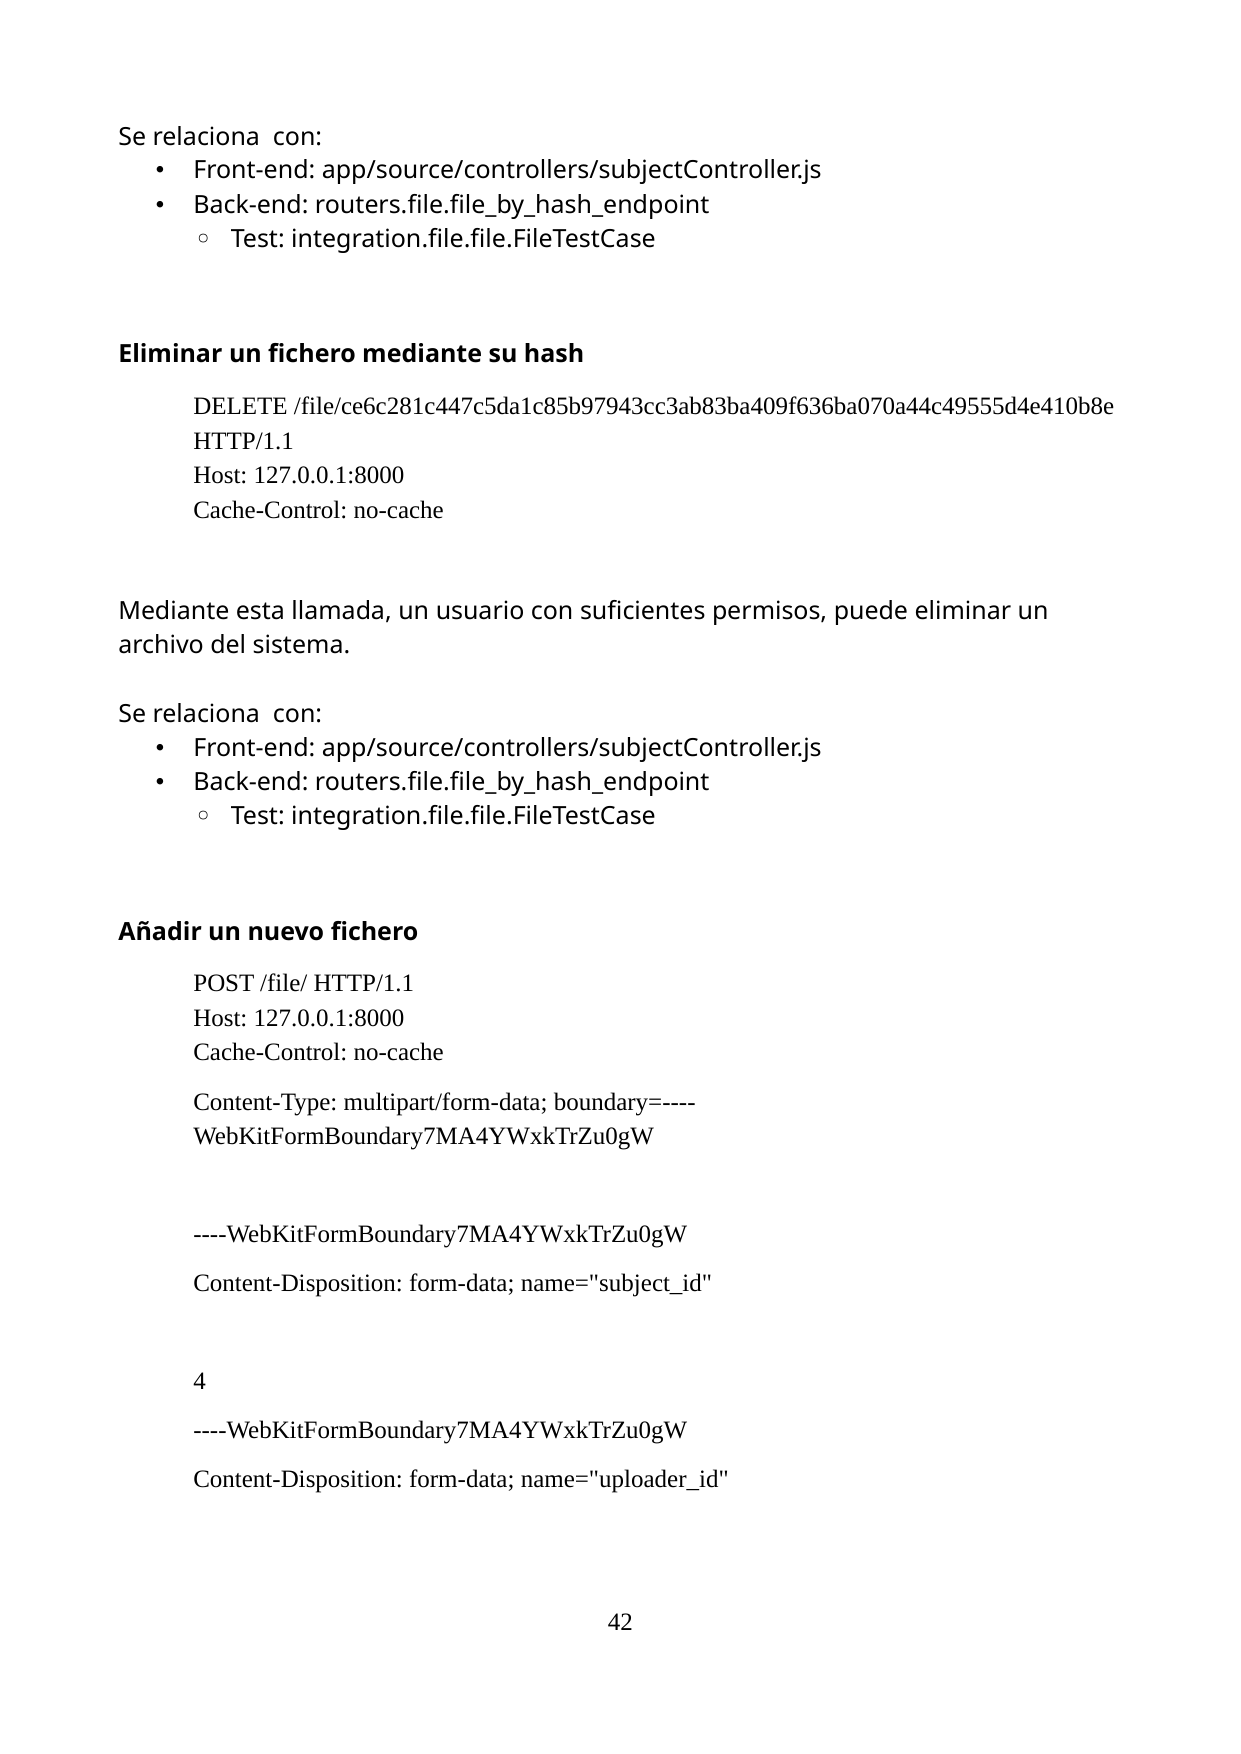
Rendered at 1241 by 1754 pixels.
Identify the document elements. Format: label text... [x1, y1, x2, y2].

text DELETE /file/ce6c281c447c5da1c85b97943cc3ab83ba409f636ba070a44c49555d4e410b8e HTTP/1.1 Host: 127.0.0.1:8000 Cache-Control: no-cache [193, 391, 1122, 524]
text Se relaciona con: [118, 118, 1122, 152]
text ----WebKitFormBoundary7MA4YWxkTrZu0gW [193, 1219, 1122, 1248]
list Front-end: app/source/controllers/subjectController.js [156, 729, 1122, 763]
list Back-end: routers.file.file_by_hash_endpoint [156, 186, 1122, 220]
text Content-Disposition: form-data; name="subject_id" [193, 1268, 1122, 1297]
text Se relaciona con: [118, 695, 1122, 729]
text Eliminar un fichero mediante su hash [118, 254, 1122, 370]
list Test: integration.file.file.FileTestCase [193, 797, 1122, 831]
text 4 [193, 1366, 1122, 1395]
text Content-Type: multipart/form-data; boundary=----WebKitFormBoundary7MA4YWxkTrZu0gW [193, 1087, 1122, 1150]
list Back-end: routers.file.file_by_hash_endpoint [156, 763, 1122, 797]
text ----WebKitFormBoundary7MA4YWxkTrZu0gW [193, 1415, 1122, 1444]
text Content-Disposition: form-data; name="uploader_id" [193, 1464, 1122, 1493]
list Front-end: app/source/controllers/subjectController.js [156, 152, 1122, 186]
text Añadir un nuevo fichero [118, 831, 1122, 947]
text POST /file/ HTTP/1.1 Host: 127.0.0.1:8000 Cache-Control: no-cache [193, 968, 1122, 1066]
list Test: integration.file.file.FileTestCase [193, 220, 1122, 254]
text Mediante esta llamada, un usuario con suficientes permisos, puede eliminar un archivo del sistema. [118, 593, 1122, 661]
